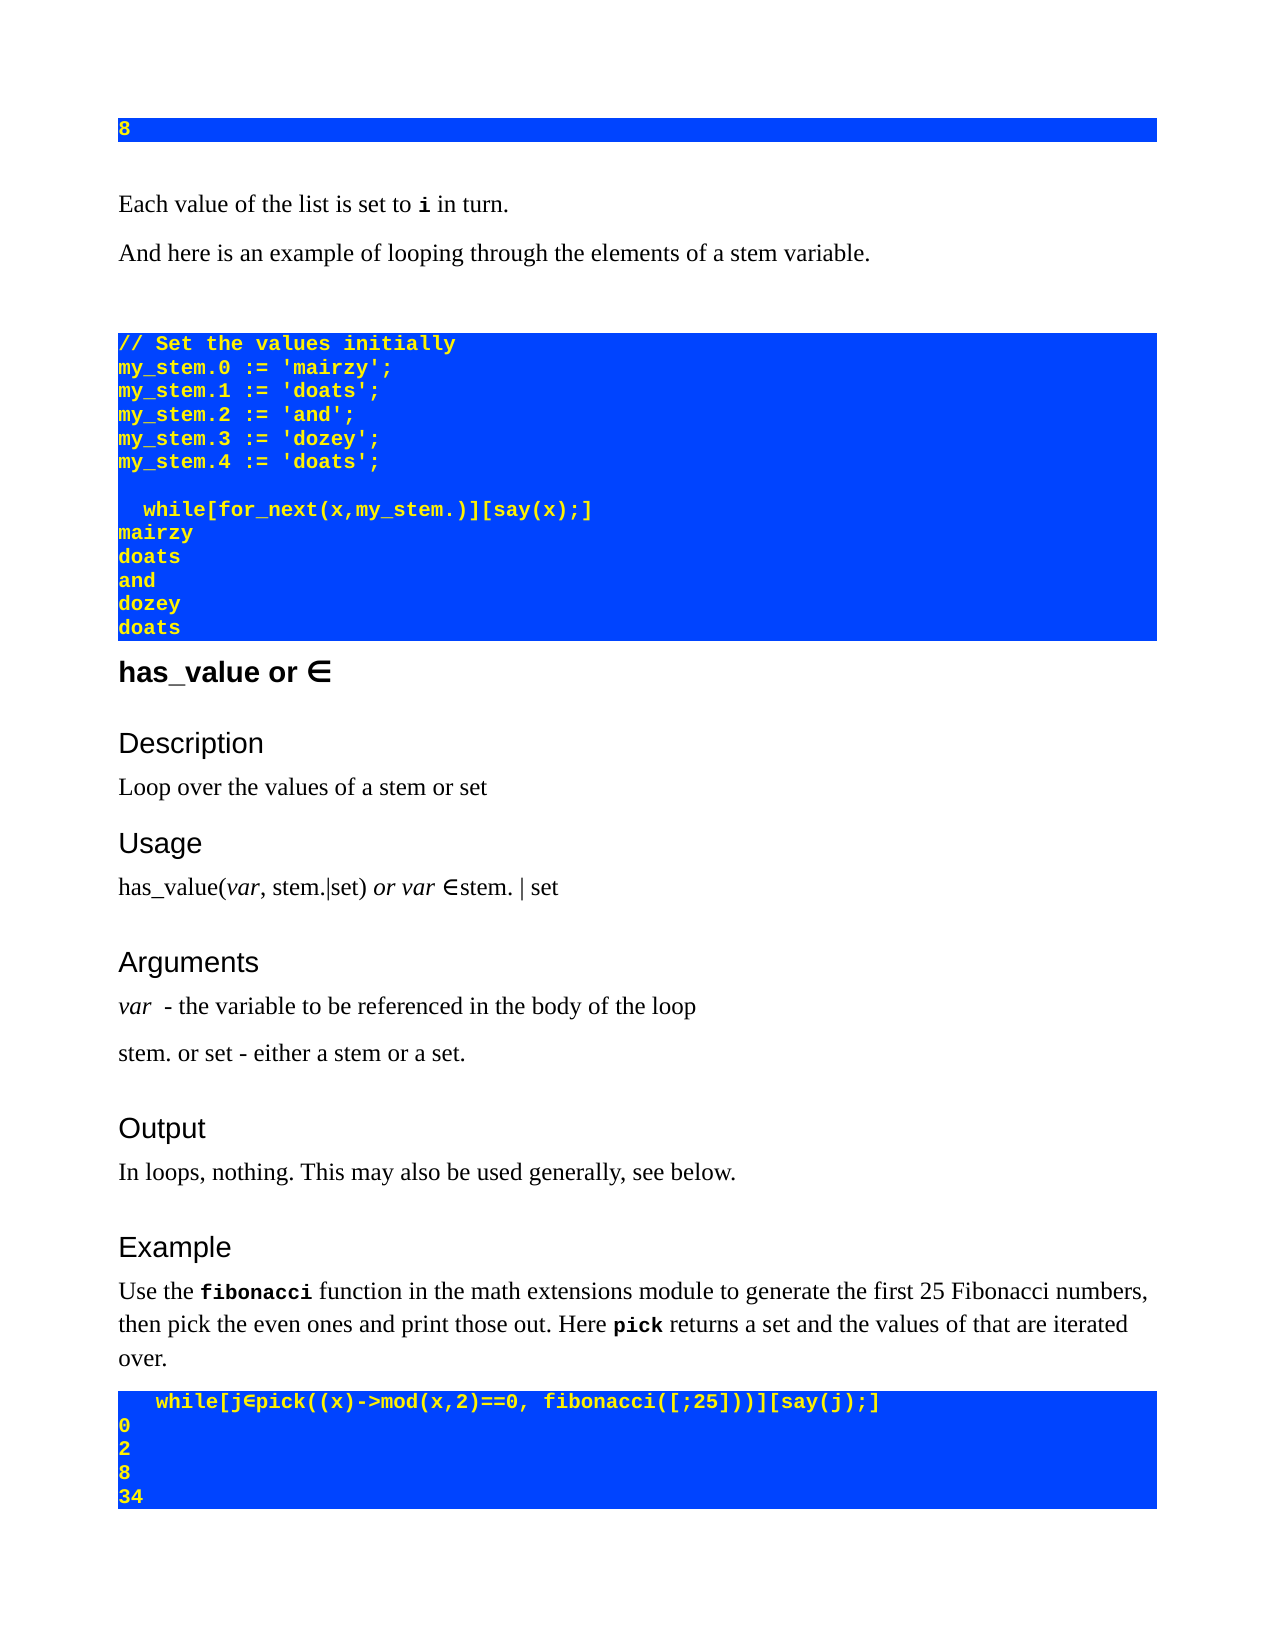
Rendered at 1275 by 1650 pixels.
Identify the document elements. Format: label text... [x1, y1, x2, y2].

text 0 [118, 1415, 1157, 1438]
text And here is an example of looping through the elements of a stem variable. [118, 238, 1157, 267]
text Loop over the values of a stem or set [118, 772, 1157, 801]
text 8 [118, 1462, 1157, 1486]
text var - the variable to be referenced in the body of the loop [118, 991, 1157, 1019]
text doats [118, 546, 1157, 569]
text while[for_next(x,my_stem.)][say(x);] [118, 499, 1157, 522]
text doats [118, 617, 1157, 641]
text Use the fibonacci function in the math extensions module to generate the first 25 Fibonacci numbers, then pick the even ones and print those out. Here pick returns a set and the values of that are iterated over. [118, 1276, 1157, 1372]
text 2 [118, 1438, 1157, 1462]
text stem. or set - either a stem or a set. [118, 1038, 1157, 1067]
text has_value(var, stem.|set) or var ∈stem. | set [118, 872, 1157, 901]
text Each value of the list is set to i in turn. [118, 189, 1157, 219]
subtitle Usage [118, 826, 1157, 860]
text dozey [118, 593, 1157, 617]
text my_stem.3 := 'dozey'; [118, 428, 1157, 451]
text 8 [118, 118, 1157, 142]
text mairzy [118, 522, 1157, 546]
subtitle Output [118, 1111, 1157, 1144]
text my_stem.2 := 'and'; [118, 404, 1157, 428]
text In loops, nothing. This may also be used generally, see below. [118, 1157, 1157, 1186]
subtitle has_value or ∈ [118, 655, 1157, 689]
subtitle Example [118, 1230, 1157, 1263]
text my_stem.1 := 'doats'; [118, 380, 1157, 404]
text my_stem.4 := 'doats'; [118, 451, 1157, 475]
text while[j∈pick((x)->mod(x,2)==0, fibonacci([;25]))][say(j);] [118, 1391, 1157, 1415]
text and [118, 569, 1157, 593]
text 34 [118, 1486, 1157, 1509]
subtitle Arguments [118, 945, 1157, 978]
text my_stem.0 := 'mairzy'; [118, 357, 1157, 380]
text // Set the values initially [118, 333, 1157, 357]
subtitle Description [118, 726, 1157, 760]
